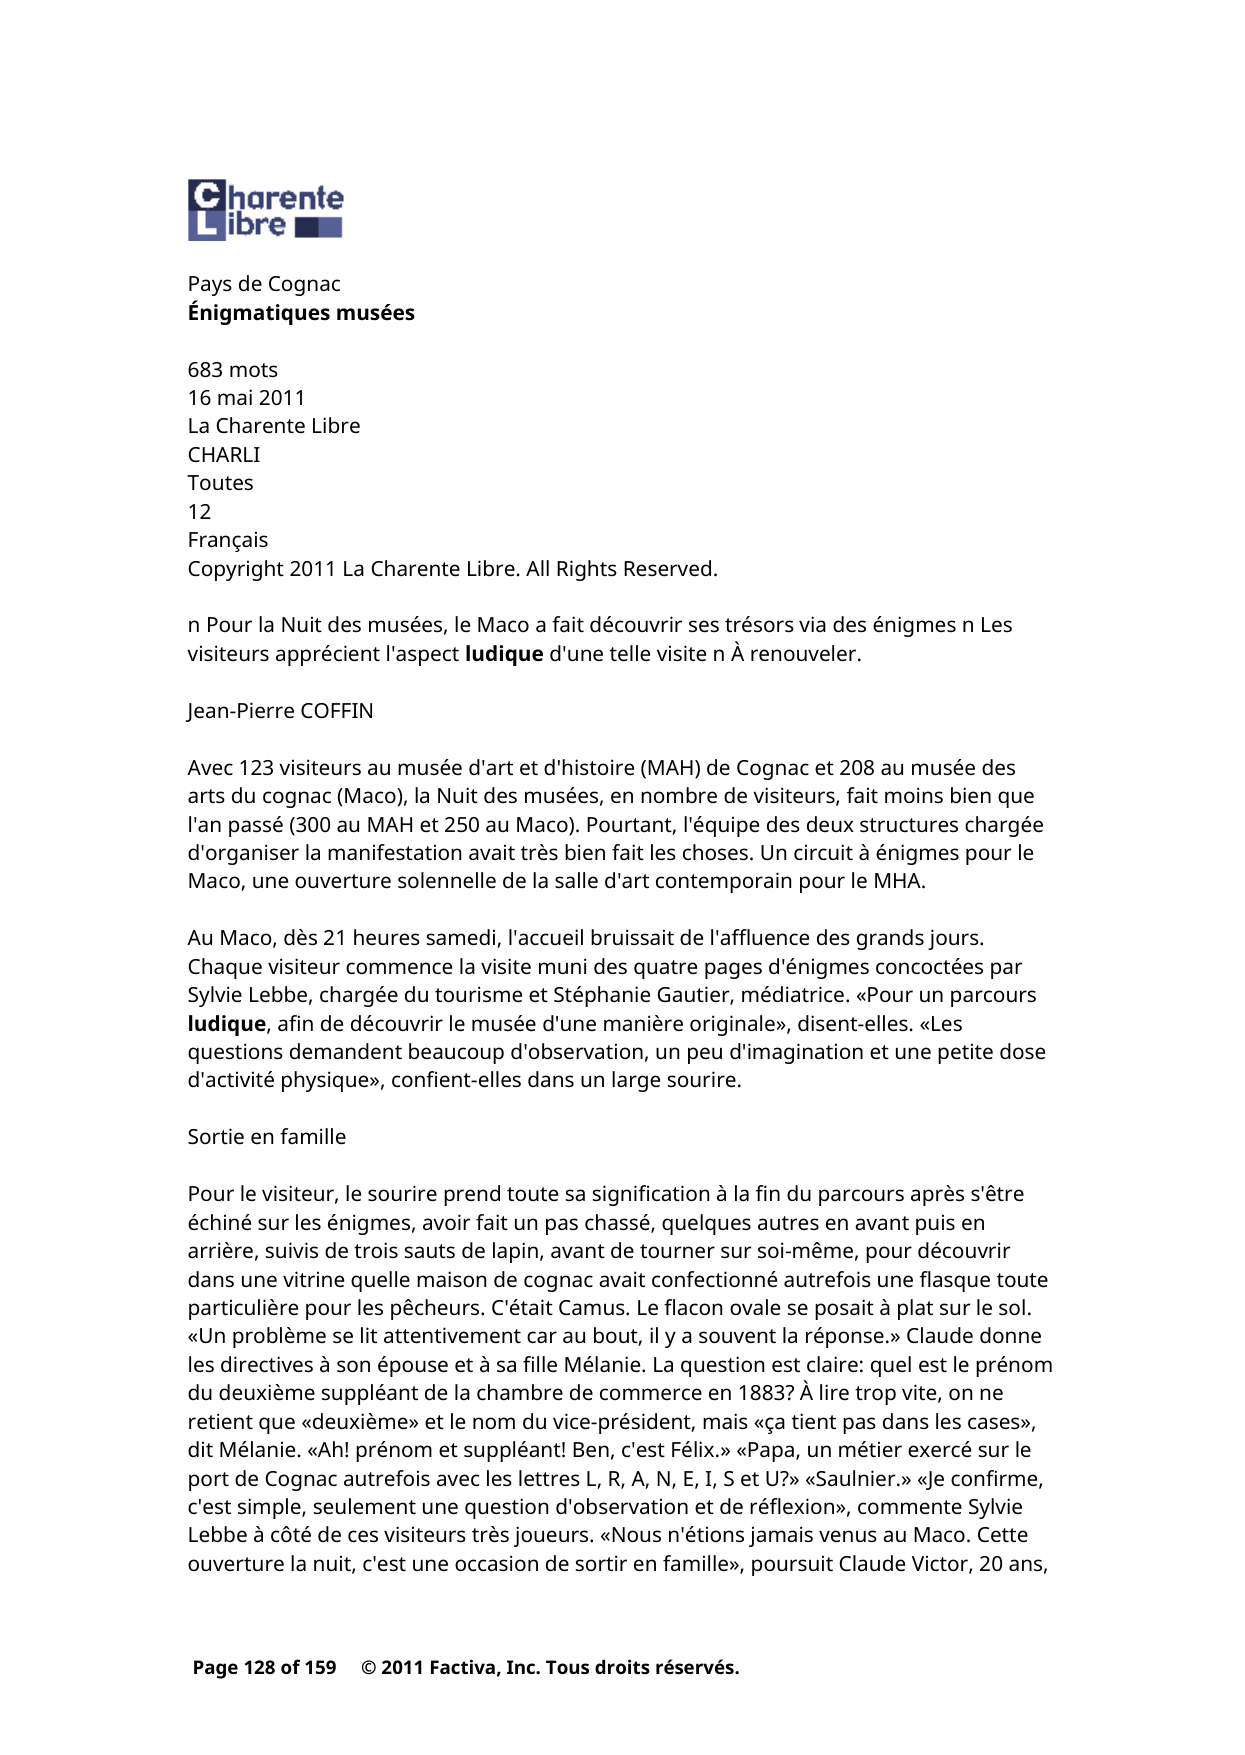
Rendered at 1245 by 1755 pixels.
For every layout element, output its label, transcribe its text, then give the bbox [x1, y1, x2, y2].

text 683 mots [187, 355, 1057, 383]
text n Pour la Nuit des musées, le Maco a fait découvrir ses trésors via des énigmes n Les visiteurs apprécient l'aspect ludique d'une telle visite n À renouveler. [187, 611, 1057, 667]
text Avec 123 visiteurs au musée d'art et d'histoire (MAH) de Cognac et 208 au musée des arts du cognac (Maco), la Nuit des musées, en nombre de visiteurs, fait moins bien que l'an passé (300 au MAH et 250 au Maco). Pourtant, l'équipe des deux structures chargée d'organiser la manifestation avait très bien fait les choses. Un circuit à énigmes pour le Maco, une ouverture solennelle de la salle d'art contemporain pour le MHA. [187, 753, 1057, 895]
text Énigmatiques musées [187, 298, 1057, 326]
text Jean-Pierre COFFIN [187, 696, 1057, 724]
text Pour le visiteur, le sourire prend toute sa signification à la fin du parcours après s'être échiné sur les énigmes, avoir fait un pas chassé, quelques autres en avant puis en arrière, suivis de trois sauts de lapin, avant de tourner sur soi-même, pour découvrir dans une vitrine quelle maison de cognac avait confectionné autrefois une flasque toute particulière pour les pêcheurs. C'était Camus. Le flacon ovale se posait à plat sur le sol. «Un problème se lit attentivement car au bout, il y a souvent la réponse.» Claude donne les directives à son épouse et à sa fille Mélanie. La question est claire: quel est le prénom du deuxième suppléant de la chambre de commerce en 1883? À lire trop vite, on ne retient que «deuxième» et le nom du vice-président, mais «ça tient pas dans les cases», dit Mélanie. «Ah! prénom et suppléant! Ben, c'est Félix.» «Papa, un métier exercé sur le port de Cognac autrefois avec les lettres L, R, A, N, E, I, S et U?» «Saulnier.» «Je confirme, c'est simple, seulement une question d'observation et de réflexion», commente Sylvie Lebbe à côté de ces visiteurs très joueurs. «Nous n'étions jamais venus au Maco. Cette ouverture la nuit, c'est une occasion de sortir en famille», poursuit Claude Victor, 20 ans, [187, 1179, 1057, 1577]
text Pays de Cognac [187, 269, 1057, 298]
text 12 [187, 497, 1057, 525]
text Français [187, 525, 1057, 554]
text Toutes [187, 468, 1057, 497]
text 16 mai 2011 [187, 383, 1057, 412]
text Sortie en famille [187, 1122, 1057, 1151]
picture [187, 178, 347, 241]
text CHARLI [187, 440, 1057, 468]
text Copyright 2011 La Charente Libre. All Rights Reserved. [187, 554, 1057, 582]
text La Charente Libre [187, 412, 1057, 440]
text Au Maco, dès 21 heures samedi, l'accueil bruissait de l'affluence des grands jours. Chaque visiteur commence la visite muni des quatre pages d'énigmes concoctées par Sylvie Lebbe, chargée du tourisme et Stéphanie Gautier, médiatrice. «Pour un parcours ludique, afin de découvrir le musée d'une manière originale», disent-elles. «Les questions demandent beaucoup d'observation, un peu d'imagination et une petite dose d'activité physique», confient-elles dans un large sourire. [187, 923, 1057, 1094]
